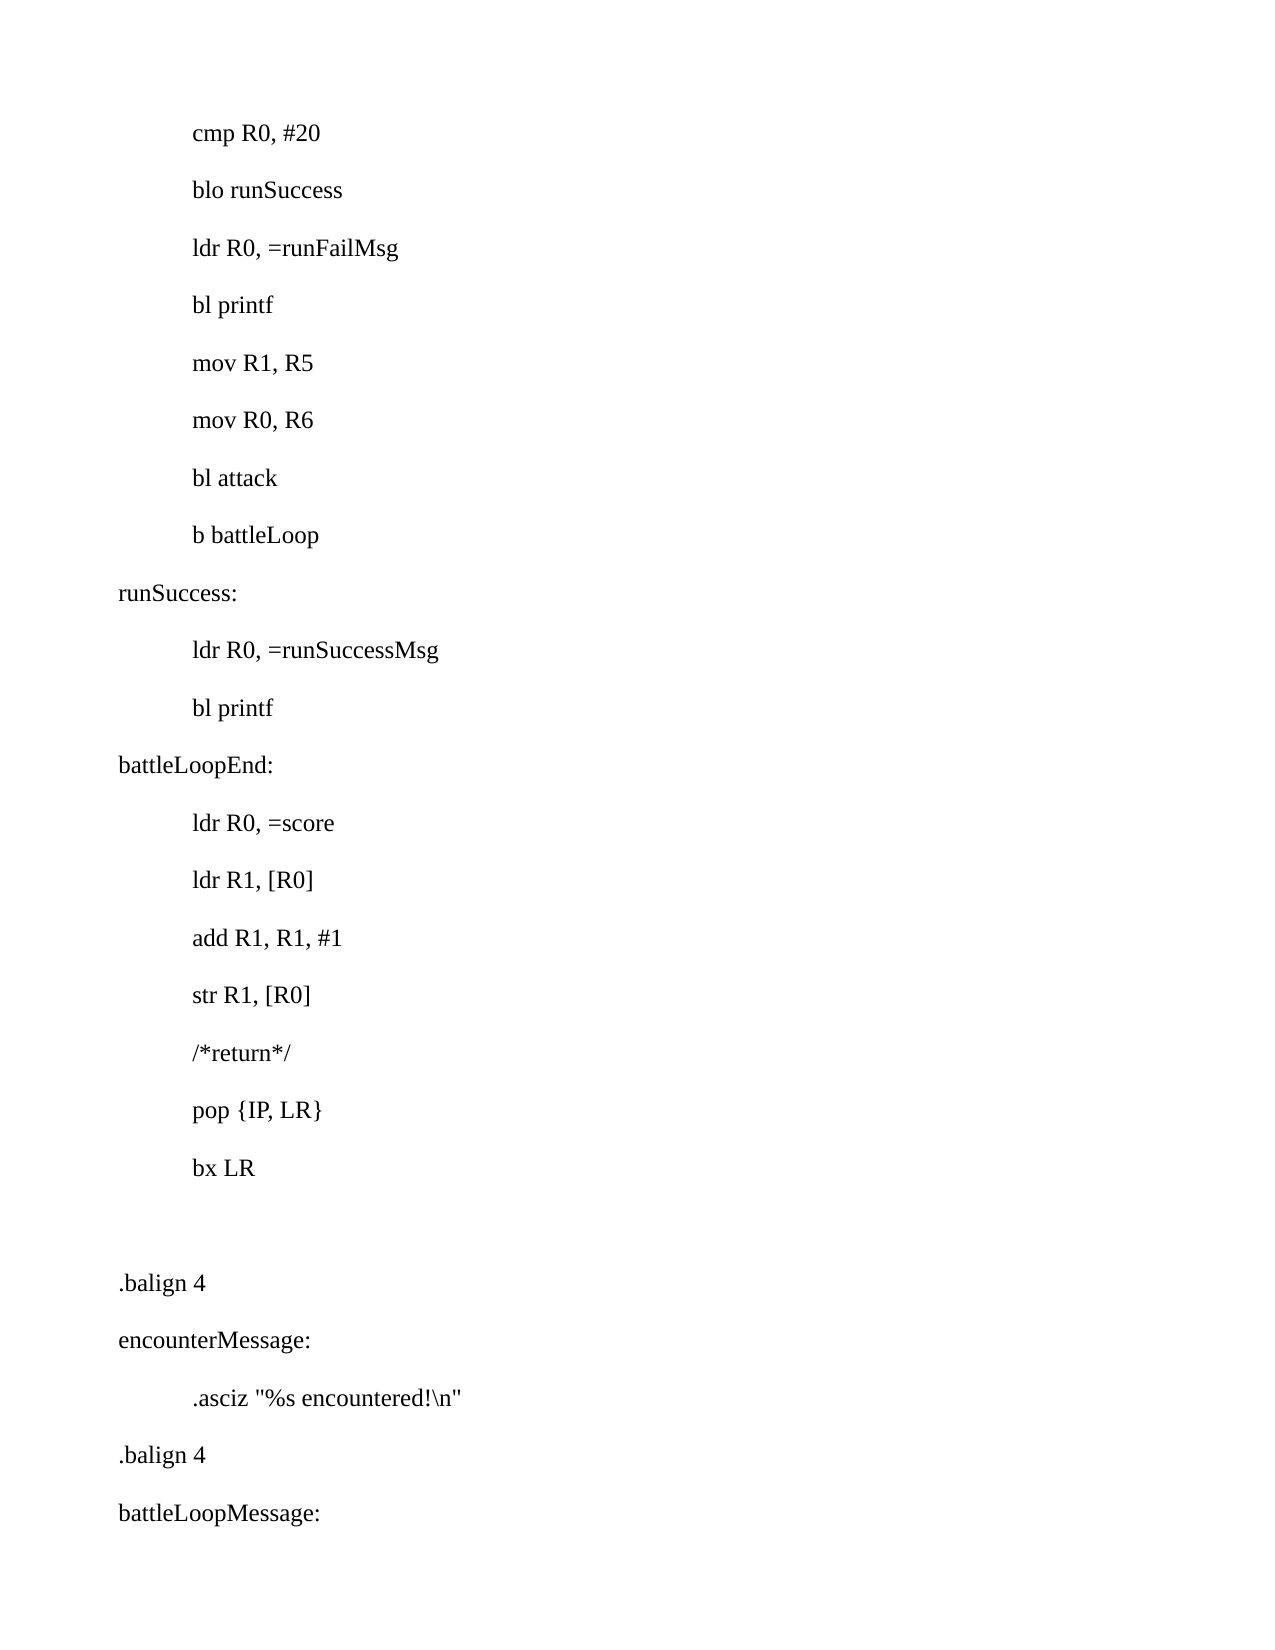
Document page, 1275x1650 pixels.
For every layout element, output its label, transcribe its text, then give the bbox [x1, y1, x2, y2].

text mov R1, R5 [118, 348, 1157, 377]
text str R1, [R0] [118, 981, 1157, 1009]
text cmp R0, #20 [118, 118, 1157, 147]
text add R1, R1, #1 [118, 923, 1157, 952]
text /*return*/ [118, 1038, 1157, 1067]
text battleLoopMessage: [118, 1498, 1157, 1527]
text ldr R0, =score [118, 808, 1157, 837]
text .asciz "%s encountered!\n" [118, 1383, 1157, 1412]
text runSuccess: [118, 578, 1157, 607]
text ldr R0, =runSuccessMsg [118, 636, 1157, 664]
text bx LR [118, 1153, 1157, 1182]
text pop {IP, LR} [118, 1096, 1157, 1124]
text battleLoopEnd: [118, 751, 1157, 779]
text mov R0, R6 [118, 406, 1157, 434]
text encounterMessage: [118, 1326, 1157, 1354]
text bl attack [118, 463, 1157, 492]
text ldr R1, [R0] [118, 866, 1157, 894]
text bl printf [118, 291, 1157, 319]
text bl printf [118, 693, 1157, 722]
text .balign 4 [118, 1268, 1157, 1297]
text blo runSuccess [118, 176, 1157, 204]
text b battleLoop [118, 521, 1157, 549]
text ldr R0, =runFailMsg [118, 233, 1157, 262]
text .balign 4 [118, 1441, 1157, 1469]
